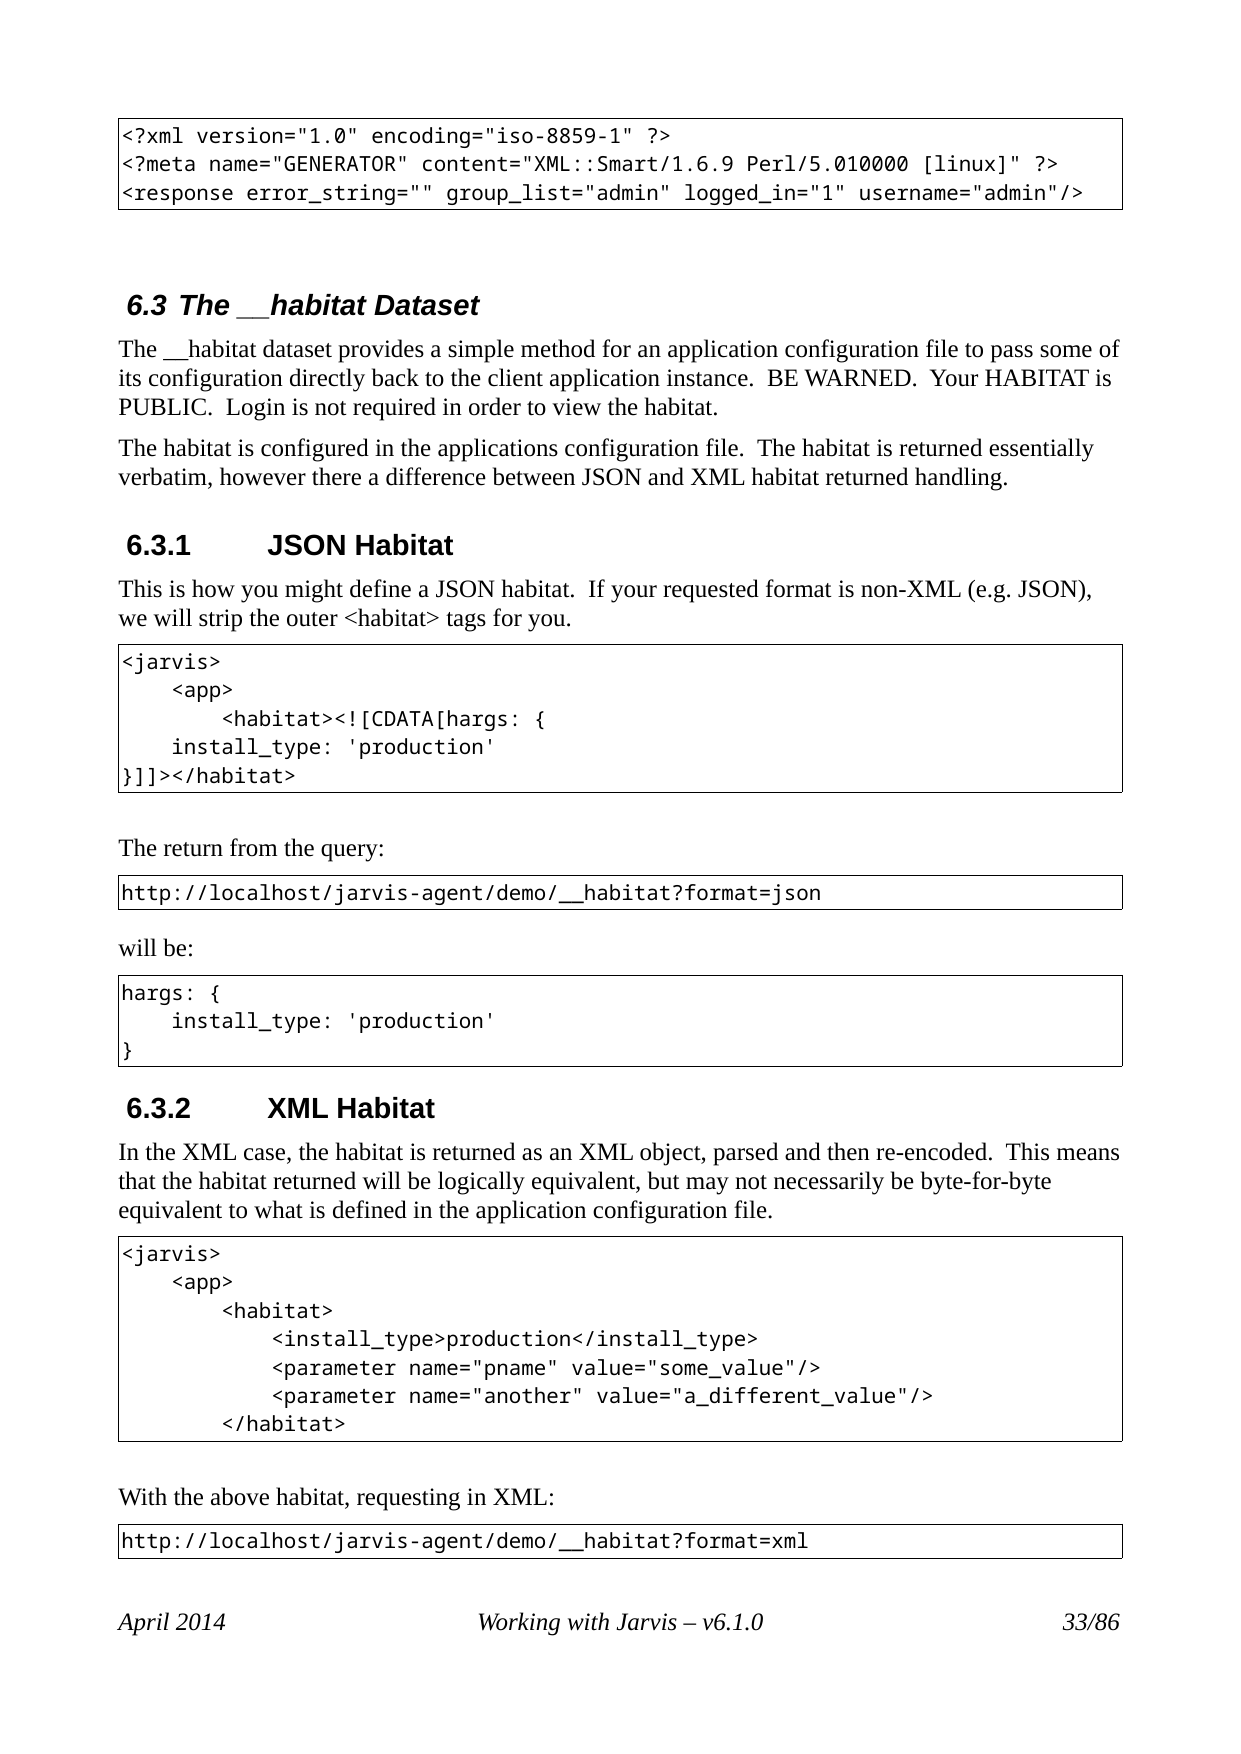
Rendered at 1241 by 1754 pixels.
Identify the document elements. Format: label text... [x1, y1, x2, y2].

text <parameter name="pname" value="some_value"/> [119, 1350, 1122, 1378]
text http://localhost/jarvis-agent/demo/__habitat?format=xml [119, 1525, 1122, 1558]
text This is how you might define a JSON habitat. If your requested format is non-XML (e.g. JSON), we will strip the outer <habitat> tags for you. [118, 574, 1122, 632]
subtitle XML Habitat [118, 1091, 1122, 1125]
text <habitat><![CDATA[hargs: { [119, 701, 1122, 729]
text <parameter name="another" value="a_different_value"/> [119, 1378, 1122, 1407]
text In the XML case, the habitat is returned as an XML object, parsed and then re-encoded. This means that the habitat returned will be logically equivalent, but may not necessarily be byte-for-byte equivalent to what is defined in the application configuration file. [118, 1137, 1122, 1223]
subtitle The __habitat Dataset [118, 288, 1122, 322]
text The return from the query: [118, 833, 1122, 862]
text <app> [119, 1264, 1122, 1293]
text <?meta name="GENERATOR" content="XML::Smart/1.6.9 Perl/5.010000 [linux]" ?> [119, 147, 1122, 175]
text <app> [119, 672, 1122, 701]
subtitle JSON Habitat [118, 528, 1122, 562]
text install_type: 'production' [119, 729, 1122, 758]
text }]]></habitat> [119, 758, 1122, 792]
text <?xml version="1.0" encoding="iso-8859-1" ?> [119, 119, 1122, 147]
text With the above habitat, requesting in XML: [118, 1482, 1122, 1511]
text The habitat is configured in the applications configuration file. The habitat is returned essentially verbatim, however there a difference between JSON and XML habitat returned handling. [118, 433, 1122, 491]
text </habitat> [119, 1407, 1122, 1441]
text <habitat> [119, 1293, 1122, 1321]
text install_type: 'production' [119, 1003, 1122, 1032]
text <jarvis> [119, 645, 1122, 672]
text http://localhost/jarvis-agent/demo/__habitat?format=json [119, 876, 1122, 909]
text <jarvis> [119, 1237, 1122, 1264]
text will be: [118, 933, 1122, 962]
text The __habitat dataset provides a simple method for an application configuration file to pass some of its configuration directly back to the client application instance. BE WARNED. Your HABITAT is PUBLIC. Login is not required in order to view the habitat. [118, 334, 1122, 421]
text <install_type>production</install_type> [119, 1321, 1122, 1350]
text } [119, 1032, 1122, 1066]
text <response error_string="" group_list="admin" logged_in="1" username="admin"/> [119, 175, 1122, 209]
text hargs: { [119, 976, 1122, 1003]
